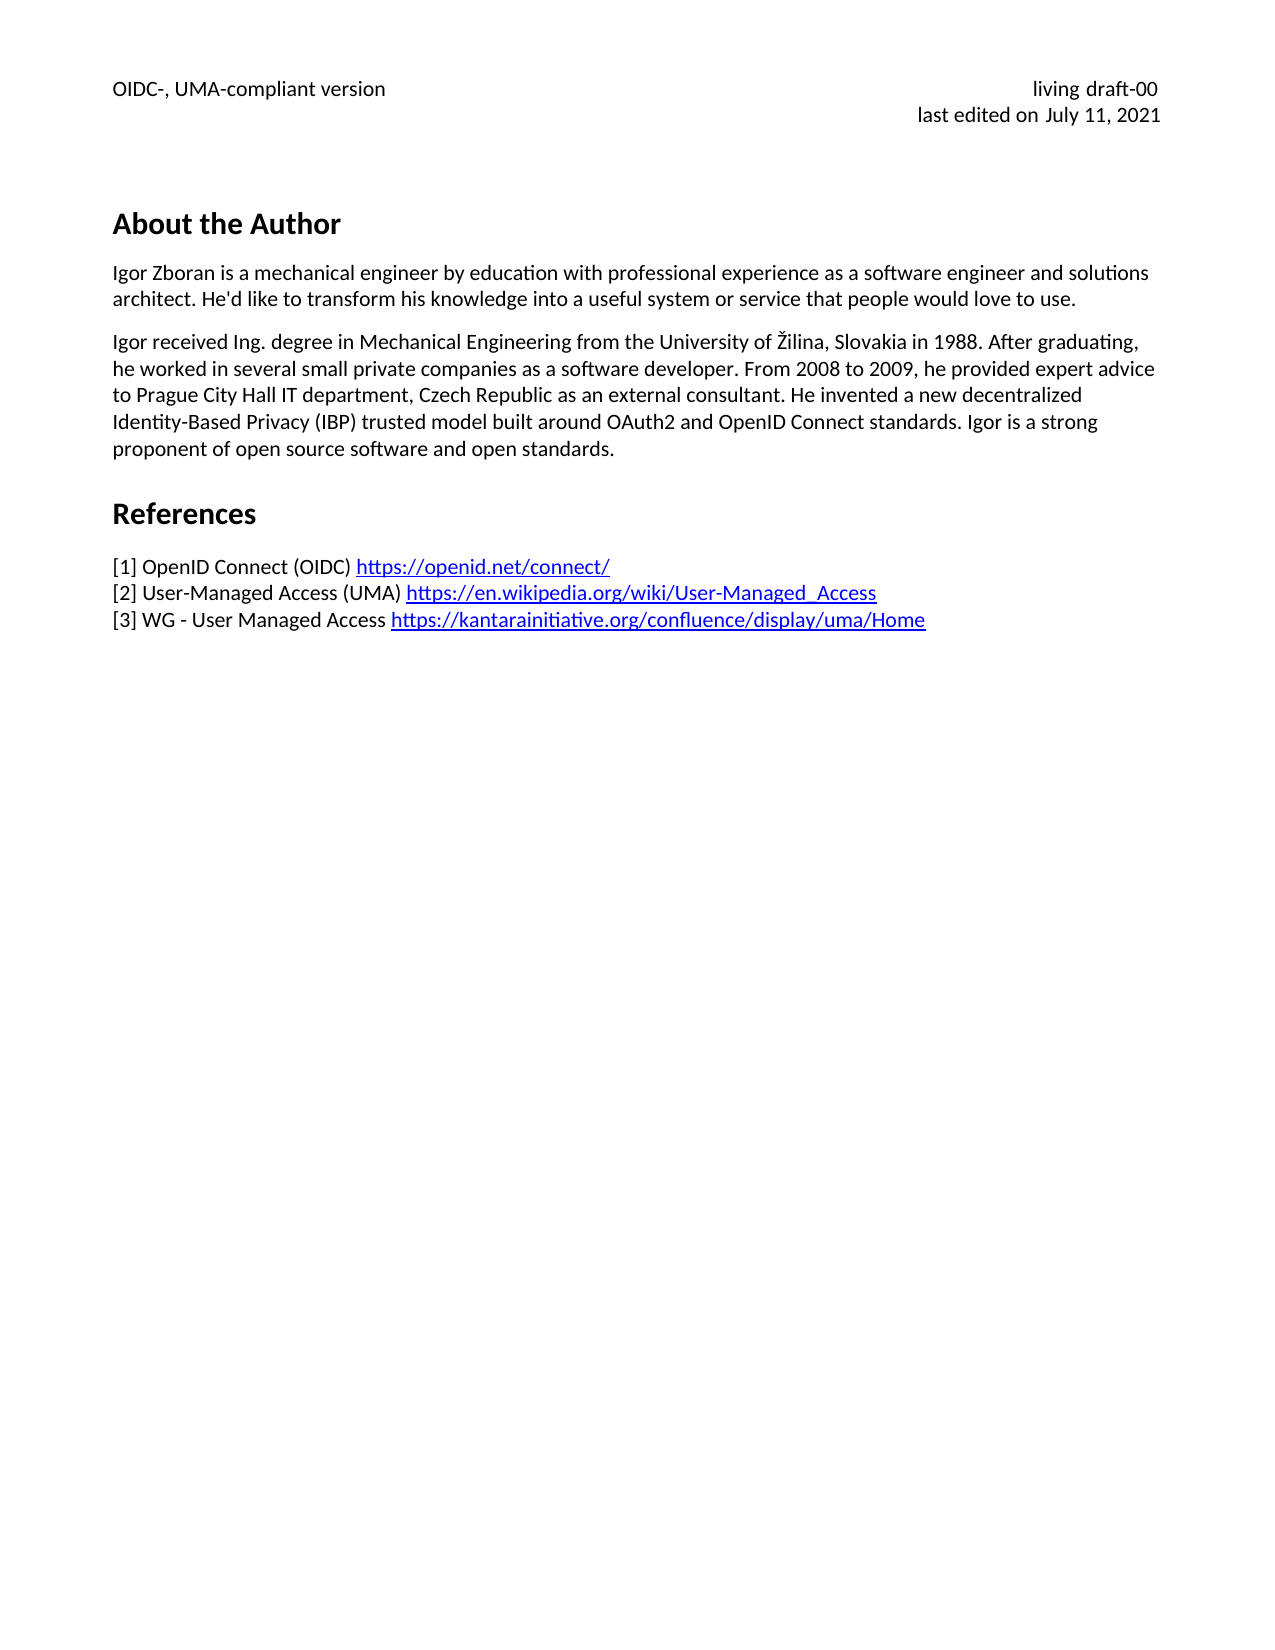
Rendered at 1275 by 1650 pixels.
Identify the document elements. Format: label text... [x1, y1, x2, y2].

text [1] OpenID Connect (OIDC) https://openid.net/connect/ [112, 553, 1162, 579]
text Igor Zboran is a mechanical engineer by education with professional experience as a software engineer and solutions architect. He'd like to transform his knowledge into a useful system or service that people would love to use. [112, 259, 1162, 312]
text [2] User-Managed Access (UMA) https://en.wikipedia.org/wiki/User-Managed_Access [112, 579, 1162, 606]
text About the Author [112, 204, 1162, 242]
text [3] WG - User Managed Access https://kantarainitiative.org/confluence/display/uma/Home [112, 606, 1162, 633]
text References [112, 494, 1162, 532]
text Igor received Ing. degree in Mechanical Engineering from the University of Žilina, Slovakia in 1988. After graduating, he worked in several small private companies as a software developer. From 2008 to 2009, he provided expert advice to Prague City Hall IT department, Czech Republic as an external consultant. He invented a new decentralized Identity-Based Privacy (IBP) trusted model built around OAuth2 and OpenID Connect standards. Igor is a strong proponent of open source software and open standards. [112, 328, 1162, 462]
